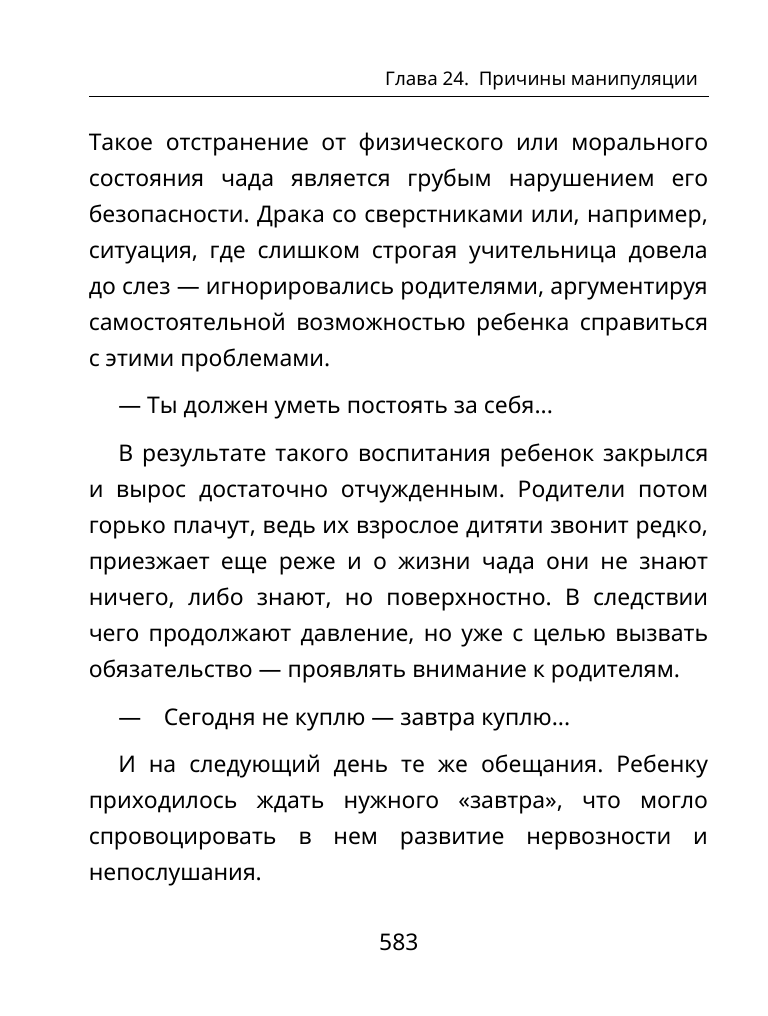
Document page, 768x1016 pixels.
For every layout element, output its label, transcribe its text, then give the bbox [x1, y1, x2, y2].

text В результате такого воспитания ребенок закрылся и вырос достаточно отчужденным. Родители потом горько плачут, ведь их взрослое дитяти звонит редко, приезжает еще реже и о жизни чада они не знают ничего, либо знают, но поверхностно. В следствии чего продолжают давление, но уже с целью вызвать обязательство — проявлять внимание к родителям. [88, 437, 709, 684]
list Сегодня не куплю — завтра куплю... [88, 700, 709, 732]
text И на следующий день те же обещания. Ребенку приходилось ждать нужного «завтра», что могло спровоцировать в нем развитие нервозности и непослушания. [88, 748, 709, 887]
text — Ты должен уметь постоять за себя... [88, 389, 709, 421]
text Такое отстранение от физического или морального состояния чада является грубым нарушением его безопасности. Драка со сверстниками или, например, ситуация, где слишком строгая учительница довела до слез — игнорировались родителями, аргументируя самостоятельной возможностью ребенка справиться с этими проблемами. [88, 126, 709, 373]
